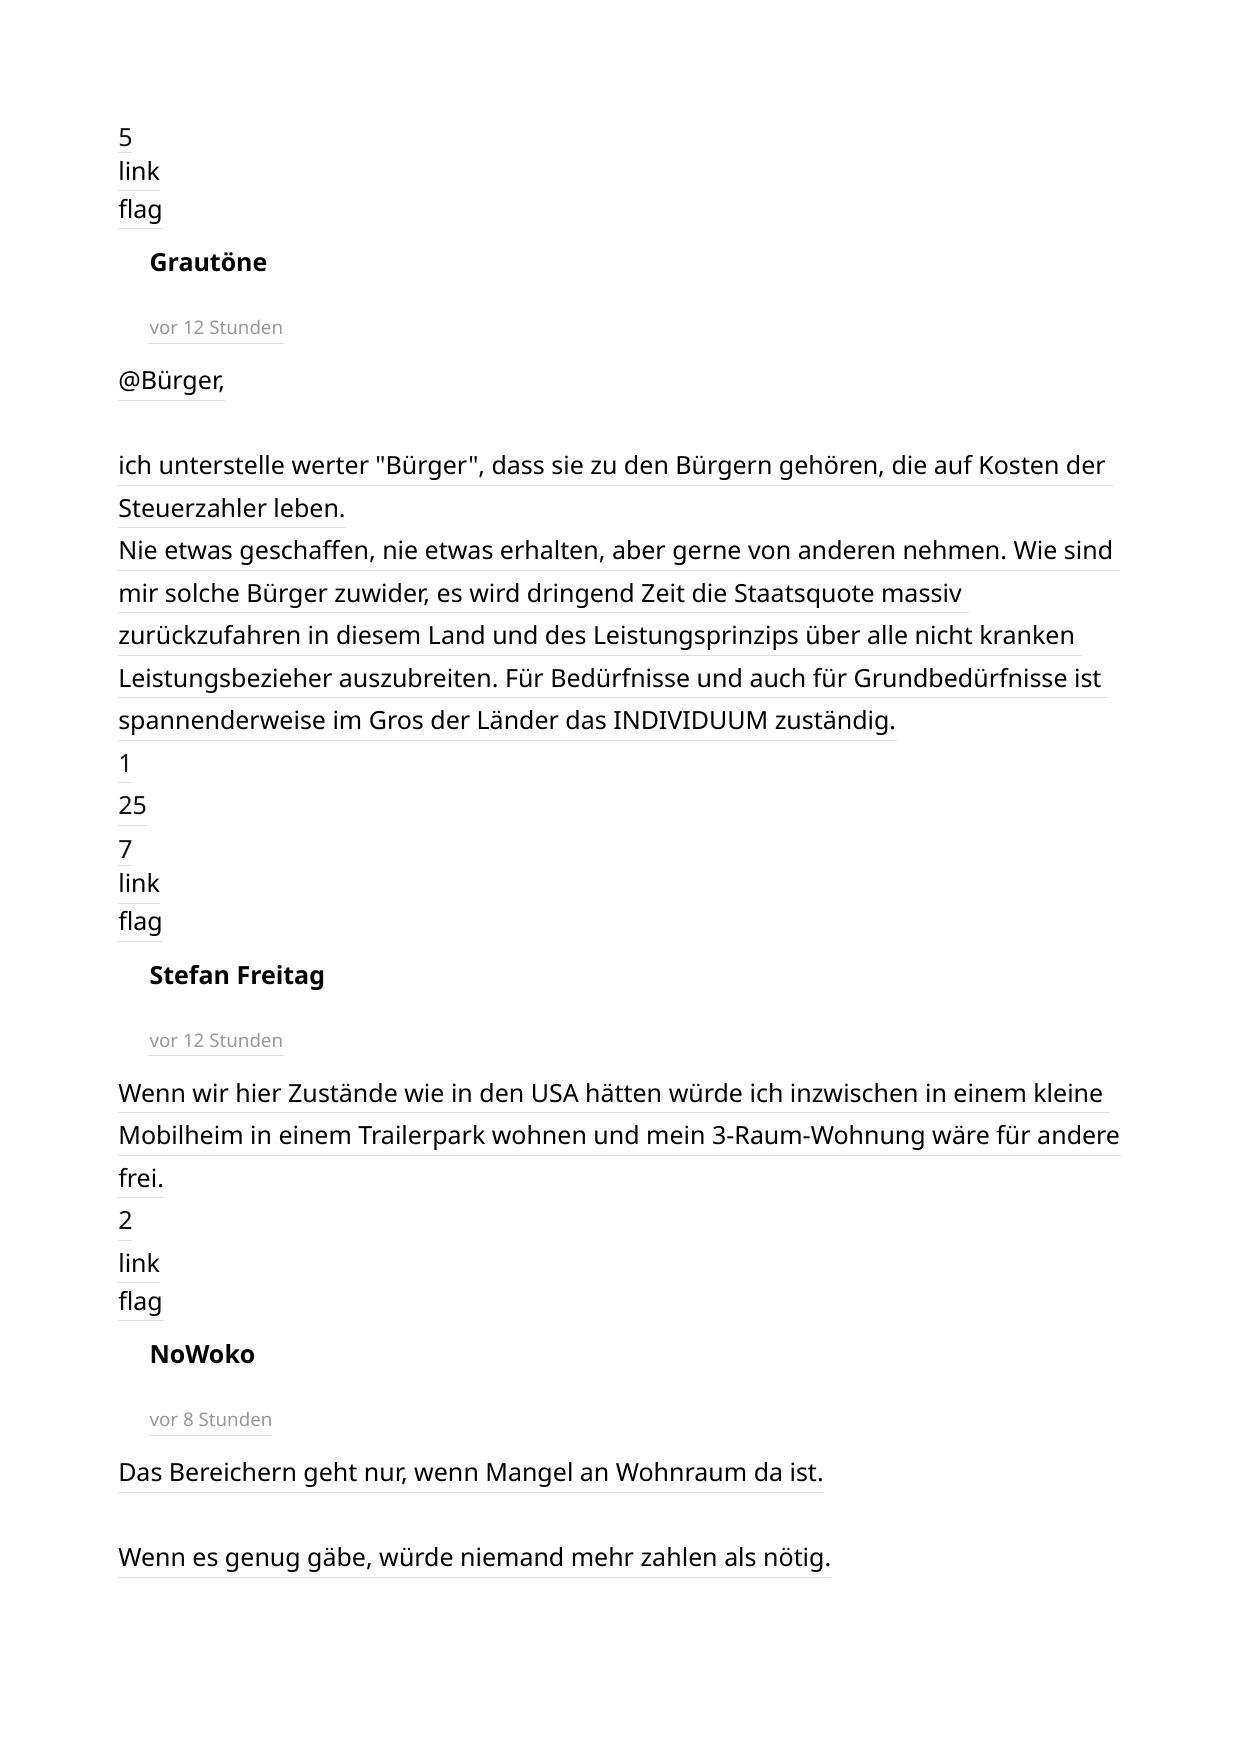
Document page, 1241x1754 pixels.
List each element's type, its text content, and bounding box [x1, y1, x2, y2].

text vor 12 Stunden [149, 1027, 1117, 1056]
text link [118, 153, 1122, 191]
text 25 [118, 788, 1122, 826]
text link [118, 866, 1122, 904]
text vor 8 Stunden [149, 1406, 1117, 1436]
text flag [118, 1283, 1122, 1321]
text Das Bereichern geht nur, wenn Mangel an Wohnraum da ist. Wenn es genug gäbe, würde niemand mehr zahlen als nötig. [118, 1455, 1122, 1621]
text 1 [118, 746, 1122, 783]
text 7 [118, 831, 1122, 866]
text Grautöne [149, 245, 1122, 279]
text vor 12 Stunden [149, 314, 1117, 344]
text Stefan Freitag [149, 957, 1122, 992]
text flag [118, 191, 1122, 229]
text link [118, 1245, 1122, 1283]
text flag [118, 904, 1122, 942]
text 5 [118, 118, 1122, 153]
text NoWoko [149, 1337, 1122, 1371]
text Wenn wir hier Zustände wie in den USA hätten würde ich inzwischen in einem kleine Mobilheim in einem Trailerpark wohnen und mein 3-Raum-Wohnung wäre für andere frei. [118, 1075, 1122, 1198]
text 2 [118, 1203, 1122, 1241]
text @Bürger, ich unterstelle werter "Bürger", dass sie zu den Bürgern gehören, die auf Kosten der Steuerzahler leben. Nie etwas geschaffen, nie etwas erhalten, aber gerne von anderen nehmen. Wie sind mir solche Bürger zuwider, es wird dringend Zeit die Staatsquote massiv zurückzufahren in diesem Land und des Leistungsprinzips über alle nicht kranken Leistungsbezieher auszubreiten. Für Bedürfnisse und auch für Grundbedürfnisse ist spannenderweise im Gros der Länder das INDIVIDUUM zuständig. [118, 363, 1122, 741]
